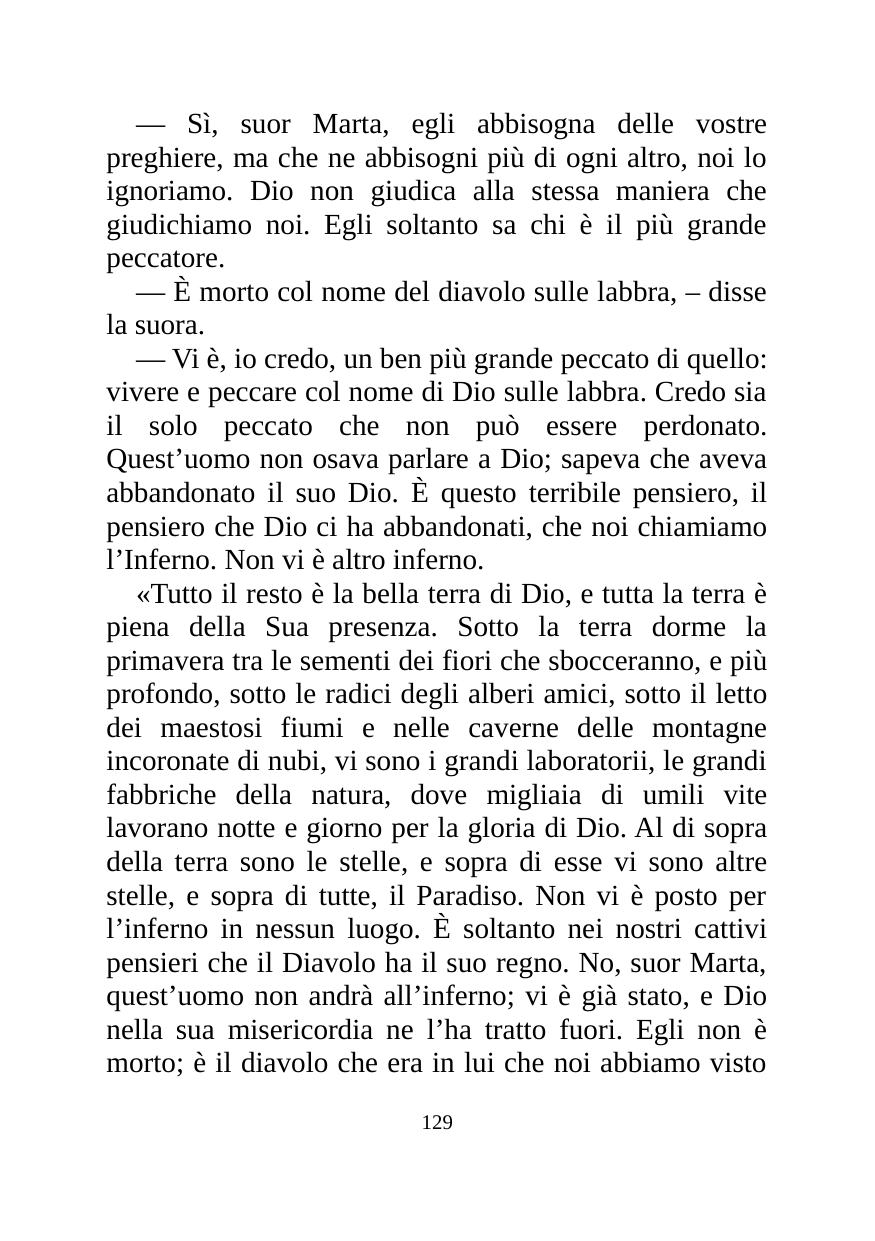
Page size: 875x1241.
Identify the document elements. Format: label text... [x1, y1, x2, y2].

text — Vi è, io credo, un ben più grande peccato di quello: vivere e peccare col nome di Dio sulle labbra. Credo sia il solo peccato che non può essere perdonato. Quest’uomo non osava parlare a Dio; sapeva che aveva abbandonato il suo Dio. È questo terribile pensiero, il pensiero che Dio ci ha abbandonati, che noi chiamiamo l’Inferno. Non vi è altro inferno. [106, 341, 768, 576]
text — Sì, suor Marta, egli abbisogna delle vostre preghiere, ma che ne abbisogni più di ogni altro, noi lo ignoriamo. Dio non giudica alla stessa maniera che giudichiamo noi. Egli soltanto sa chi è il più grande peccatore. [106, 106, 768, 274]
text «Tutto il resto è la bella terra di Dio, e tutta la terra è piena della Sua presenza. Sotto la terra dorme la primavera tra le sementi dei fiori che sbocceranno, e più profondo, sotto le radici degli alberi amici, sotto il letto dei maestosi fiumi e nelle caverne delle montagne incoronate di nubi, vi sono i grandi laboratorii, le grandi fabbriche della natura, dove migliaia di umili vite lavorano notte e giorno per la gloria di Dio. Al di sopra della terra sono le stelle, e sopra di esse vi sono altre stelle, e sopra di tutte, il Paradiso. Non vi è posto per l’inferno in nessun luogo. È soltanto nei nostri cattivi pensieri che il Diavolo ha il suo regno. No, suor Marta, quest’uomo non andrà all’inferno; vi è già stato, e Dio nella sua misericordia ne l’ha tratto fuori. Egli non è morto; è il diavolo che era in lui che noi abbiamo visto [106, 576, 768, 1079]
text — È morto col nome del diavolo sulle labbra, – disse la suora. [106, 274, 768, 341]
